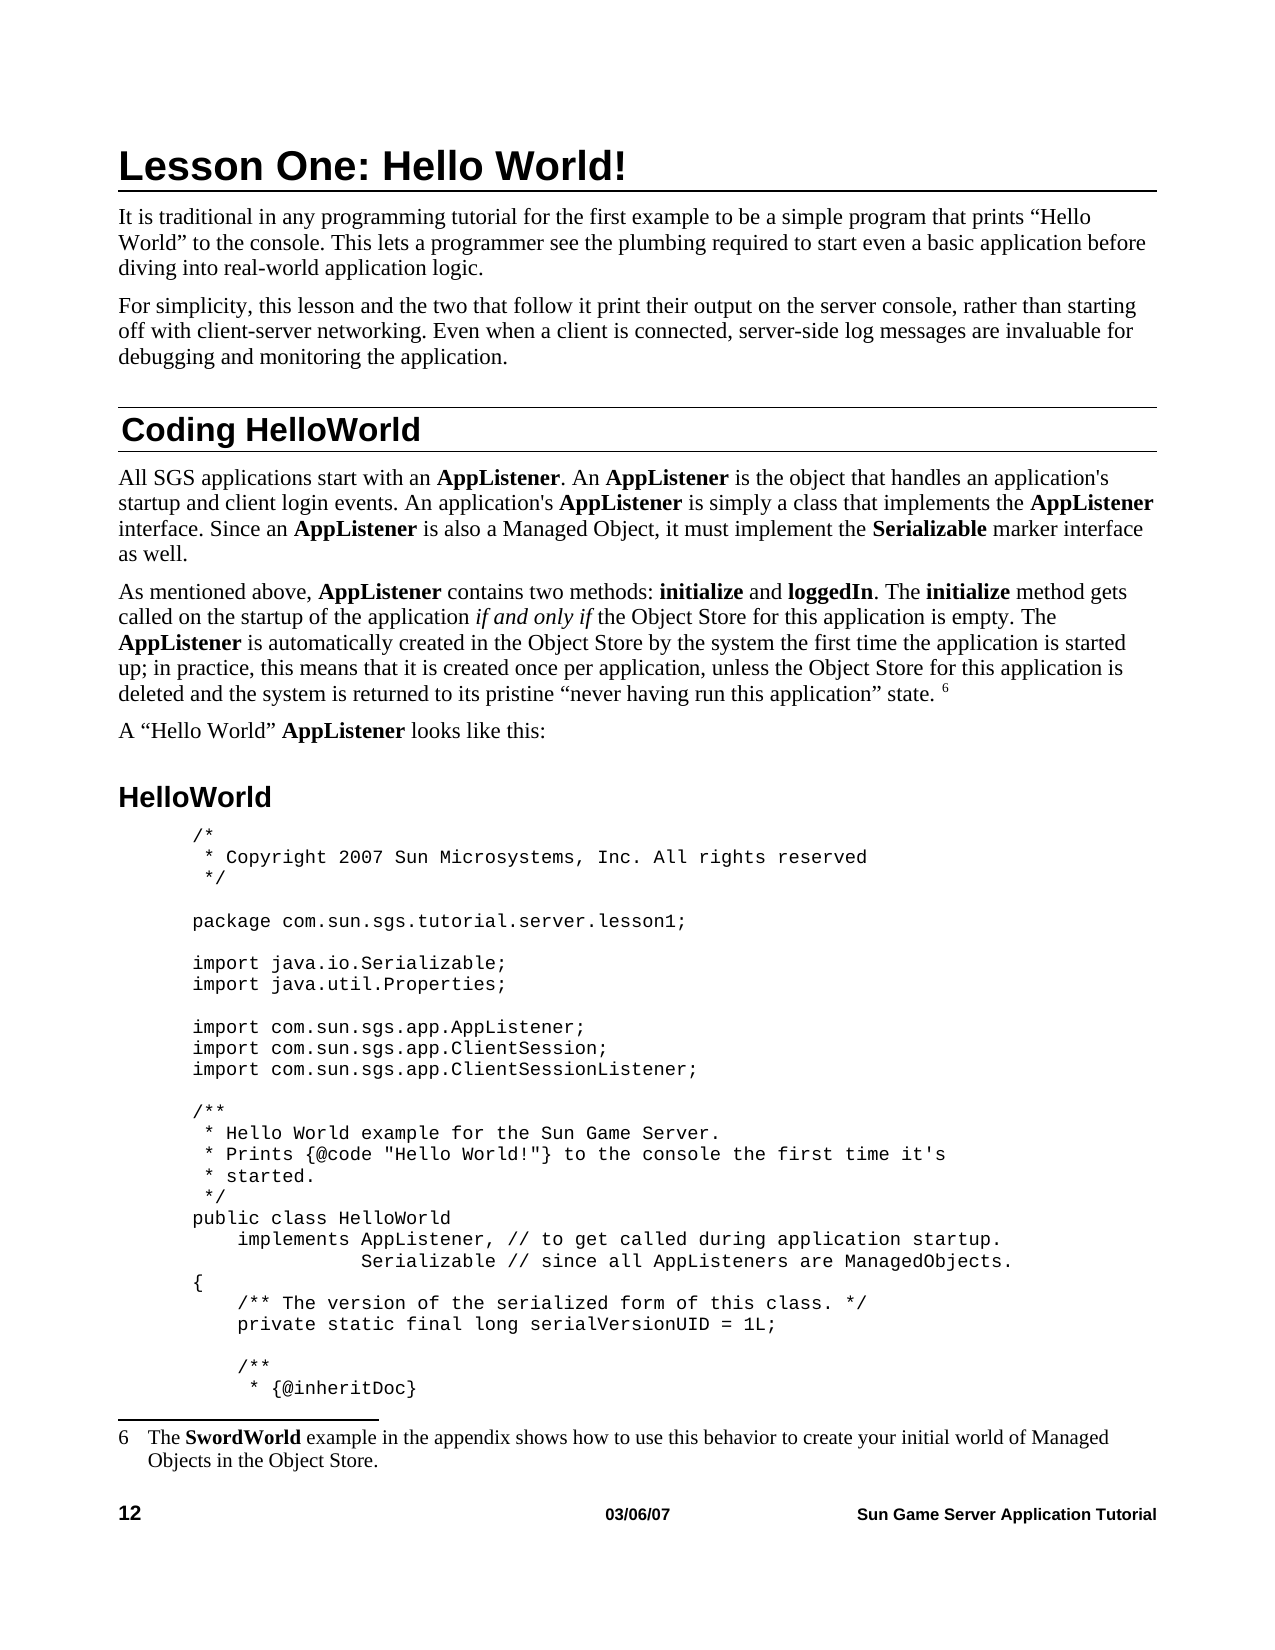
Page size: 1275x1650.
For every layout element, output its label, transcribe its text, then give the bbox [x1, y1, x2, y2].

text A “Hello World” AppListener looks like this: [118, 718, 1157, 744]
subtitle Coding HelloWorld [118, 408, 1157, 451]
text * started. */ public class HelloWorld implements AppListener, // to get called during application startup. Serializable // since all AppListeners are ManagedObjects. { /** The version of the serialized form of this class. */ private static final long serialVersionUID = 1L; /** * {@inheritDoc} [192, 1166, 1098, 1400]
subtitle HelloWorld [118, 781, 1157, 814]
text For simplicity, this lesson and the two that follow it print their output on the server console, rather than starting off with client-server networking. Even when a client is connected, server-side log messages are invaluable for debugging and monitoring the application. [118, 293, 1157, 369]
text /* * Copyright 2007 Sun Microsystems, Inc. All rights reserved */ package com.sun.sgs.tutorial.server.lesson1; import java.io.Serializable; import java.util.Properties; import com.sun.sgs.app.AppListener; import com.sun.sgs.app.ClientSession; import com.sun.sgs.app.ClientSessionListener; /** * Hello World example for the Sun Game Server. * Prints {@code "Hello World!"} to the console the first time it's [192, 826, 1098, 1166]
text It is traditional in any programming tutorial for the first example to be a simple program that prints “Hello World” to the console. This lets a programmer see the plumbing required to start even a basic application before diving into real-world application logic. [118, 204, 1157, 281]
text As mentioned above, AppListener contains two methods: initialize and loggedIn. The initialize method gets called on the startup of the application if and only if the Object Store for this application is empty. The AppListener is automatically created in the Object Store by the system the first time the application is started up; in practice, this means that it is created once per application, unless the Object Store for this application is deleted and the system is returned to its pristine “never having run this application” state. [118, 579, 1157, 706]
text All SGS applications start with an AppListener. An AppListener is the object that handles an application's startup and client login events. An application's AppListener is simply a class that implements the AppListener interface. Since an AppListener is also a Managed Object, it must implement the Serializable marker interface as well. [118, 465, 1157, 566]
subtitle Lesson One: Hello World! [118, 143, 1157, 190]
text The SwordWorld example in the appendix shows how to use this behavior to create your initial world of Managed Objects in the Object Store. [118, 1426, 1157, 1472]
